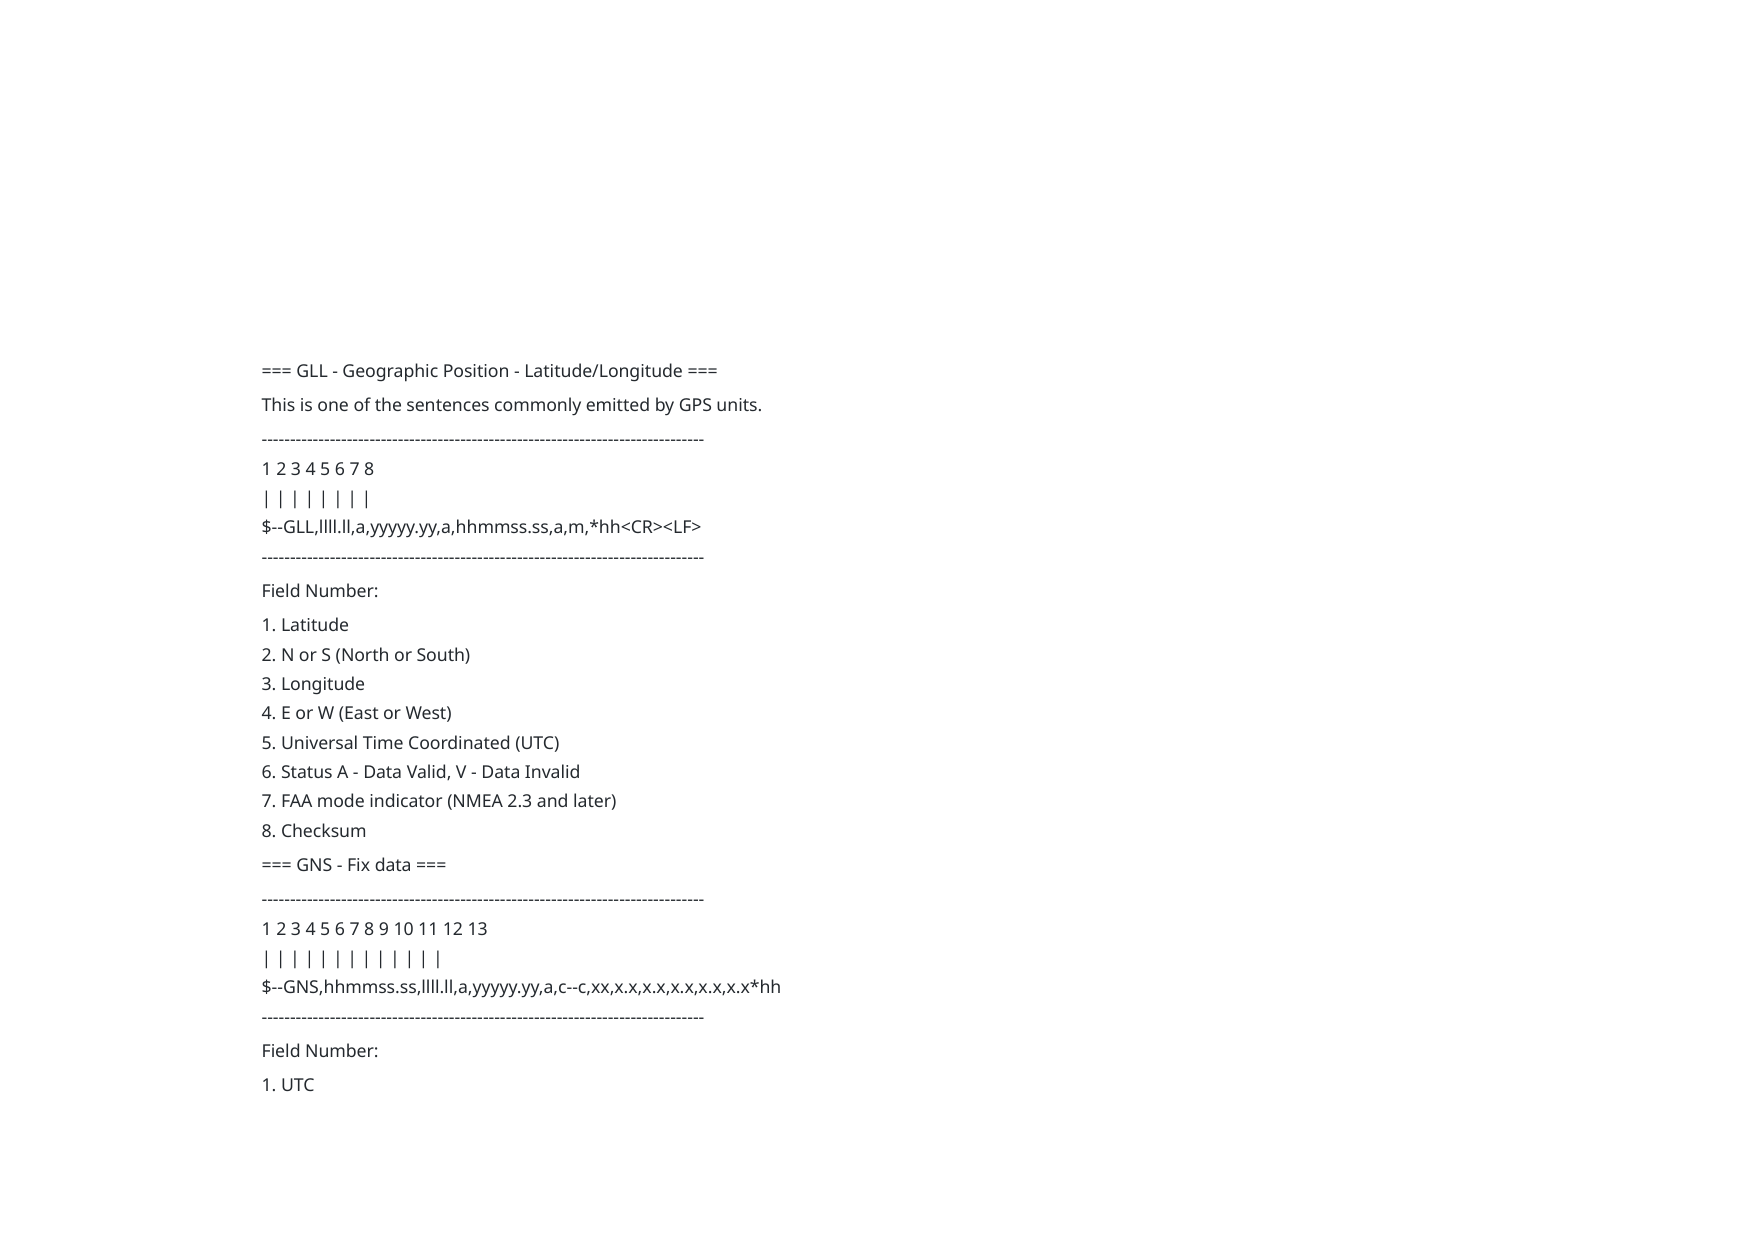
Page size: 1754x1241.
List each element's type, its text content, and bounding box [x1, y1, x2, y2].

table_cell 3. Longitude [261, 666, 1636, 695]
table_cell 2. N or S (North or South) [261, 637, 1636, 666]
table_cell [118, 118, 261, 382]
table_cell 1 2 3 4 5 6 7 8 9 10 11 12 13 [261, 911, 1636, 940]
table_cell 1. UTC [261, 1067, 1636, 1096]
table_cell ------------------------------------------------------------------------------ [261, 539, 1636, 568]
table_cell [261, 1062, 1636, 1067]
table_cell 1 2 3 4 5 6 7 8 [261, 451, 1636, 480]
table_cell [118, 607, 261, 637]
table_cell [261, 876, 1636, 881]
table_cell 1. Latitude [261, 607, 1636, 637]
table_cell [118, 1062, 261, 1067]
table_cell [261, 842, 1636, 847]
table_cell [118, 637, 261, 666]
table_cell [261, 1028, 1636, 1033]
table_cell [118, 1067, 261, 1096]
table_cell [118, 911, 261, 940]
table_cell ------------------------------------------------------------------------------ [261, 999, 1636, 1028]
table_cell [261, 383, 1636, 387]
table_cell [118, 876, 261, 881]
table_cell [118, 480, 261, 509]
table_cell === GLL - Geographic Position - Latitude/Longitude === [261, 118, 1636, 382]
table_cell [118, 417, 261, 421]
table_cell [261, 417, 1636, 421]
table_cell [118, 847, 261, 876]
table_cell $--GLL,llll.ll,a,yyyyy.yy,a,hhmmss.ss,a,m,*hh<CR><LF> [261, 510, 1636, 539]
table_cell [118, 539, 261, 568]
table_cell 4. E or W (East or West) [261, 695, 1636, 725]
table_cell ------------------------------------------------------------------------------ [261, 421, 1636, 451]
table_cell === GNS - Fix data === [261, 847, 1636, 876]
table_cell $--GNS,hhmmss.ss,llll.ll,a,yyyyy.yy,a,c--c,xx,x.x,x.x,x.x,x.x,x.x*hh [261, 969, 1636, 999]
table_cell [118, 510, 261, 539]
table_cell 6. Status A - Data Valid, V - Data Invalid [261, 754, 1636, 783]
table_cell [118, 754, 261, 783]
table_cell [118, 940, 261, 969]
table_cell [118, 1033, 261, 1062]
table_cell [118, 784, 261, 813]
table_cell [261, 603, 1636, 607]
table_cell [118, 666, 261, 695]
table_cell Field Number: [261, 1033, 1636, 1062]
table_cell [118, 842, 261, 847]
table_cell [118, 1028, 261, 1033]
table_cell [261, 568, 1636, 573]
table_cell | | | | | | | | [261, 480, 1636, 509]
table_cell 8. Checksum [261, 813, 1636, 842]
table_cell This is one of the sentences commonly emitted by GPS units. [261, 387, 1636, 417]
table_cell Field Number: [261, 573, 1636, 602]
table_cell 5. Universal Time Coordinated (UTC) [261, 725, 1636, 754]
table_cell [118, 999, 261, 1028]
table_cell [118, 383, 261, 387]
table_cell [118, 881, 261, 911]
table_cell [118, 451, 261, 480]
table_cell | | | | | | | | | | | | | [261, 940, 1636, 969]
table_cell [118, 573, 261, 602]
table_cell [118, 421, 261, 451]
table_cell [118, 387, 261, 417]
table_cell [118, 603, 261, 607]
table_cell [118, 969, 261, 999]
table_cell [118, 813, 261, 842]
table_cell 7. FAA mode indicator (NMEA 2.3 and later) [261, 784, 1636, 813]
table_cell [118, 725, 261, 754]
table_cell [118, 695, 261, 725]
table_cell [118, 568, 261, 573]
table_cell ------------------------------------------------------------------------------ [261, 881, 1636, 911]
